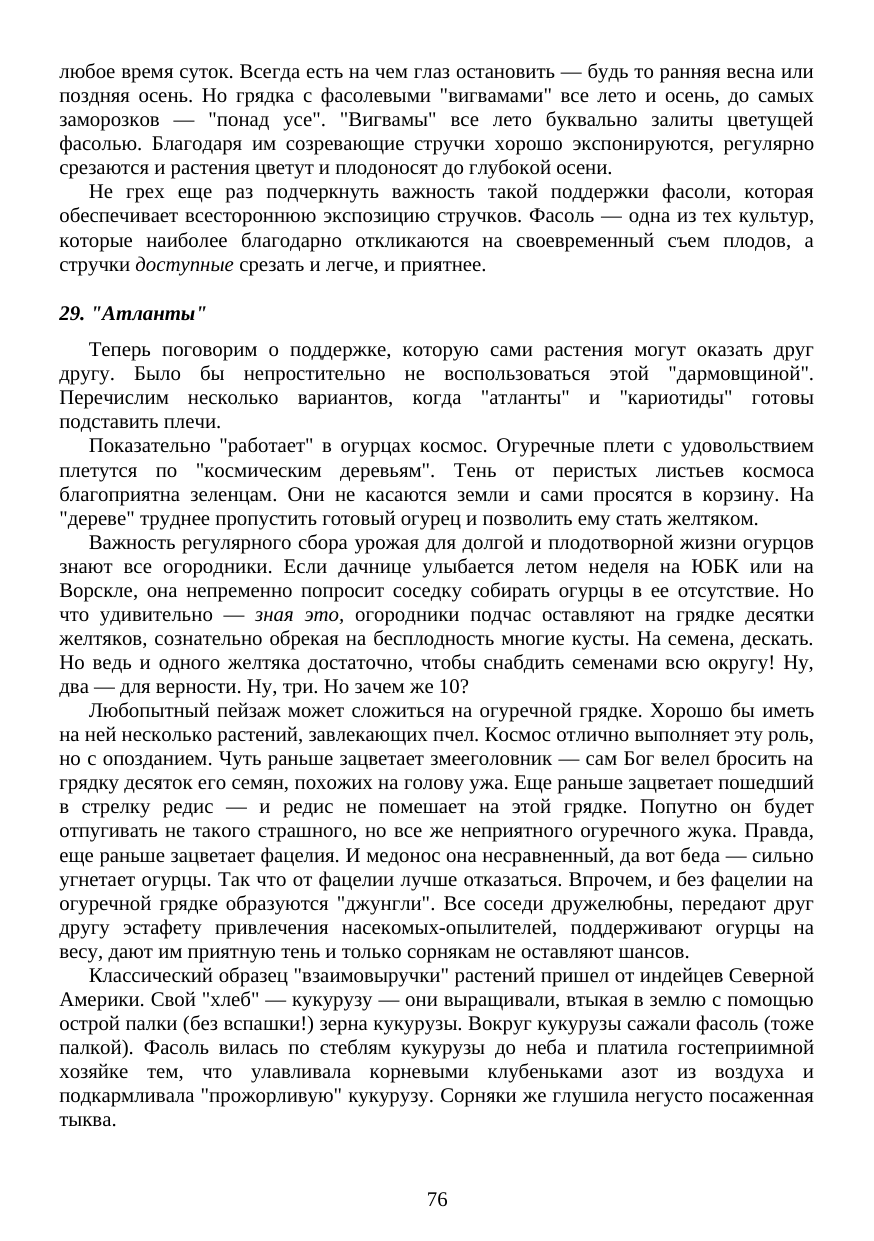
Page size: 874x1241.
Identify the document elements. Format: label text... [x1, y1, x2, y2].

text Классический образец "взаимовыручки" растений пришел от индейцев Северной Америки. Свой "хлеб" ― кукурузу ― они выращивали, втыкая в землю с помощью острой палки (без вспашки!) зерна кукурузы. Вокруг кукурузы сажали фасоль (тоже палкой). Фасоль вилась по стеблям кукурузы до неба и платила гостеприимной хозяйке тем, что улавливала корневыми клубеньками азот из воздуха и подкармливала "прожорливую" кукурузу. Сорняки же глушила негусто посаженная тыква. [59, 963, 815, 1131]
text Важность регулярного сбора урожая для долгой и плодотворной жизни огурцов знают все огородники. Если дачнице улыбается летом неделя на ЮБК или на Ворскле, она непременно попросит соседку собирать огурцы в ее отсутствие. Но что удивительно ― зная это, огородники подчас оставляют на грядке десятки желтяков, сознательно обрекая на бесплодность многие кусты. На семена, дескать. Но ведь и одного желтяка достаточно, чтобы снабдить семенами всю округу! Ну, два ― для верности. Ну, три. Но зачем же 10? [59, 530, 815, 698]
text любое время суток. Всегда есть на чем глаз остановить ― будь то ранняя весна или поздняя осень. Но грядка с фасолевыми "вигвамами" все лето и осень, до самых заморозков ― "понад усе". "Вигвамы" все лето буквально залиты цветущей фасолью. Благодаря им созревающие стручки хорошо экспонируются, регулярно срезаются и растения цветут и плодоносят до глубокой осени. [59, 59, 815, 179]
text Не грех еще раз подчеркнуть важность такой поддержки фасоли, которая обеспечивает всестороннюю экспозицию стручков. Фасоль ― одна из тех культур, которые наиболее благодарно откликаются на своевременный съем плодов, а стручки доступные срезать и легче, и приятнее. [59, 179, 815, 276]
text Теперь поговорим о поддержке, которую сами растения могут оказать друг другу. Было бы непростительно не воспользоваться этой "дармовщиной". Перечислим несколько вариантов, когда "атланты" и "кариотиды" готовы подставить плечи. [59, 337, 815, 433]
text Показательно "работает" в огурцах космос. Огуречные плети с удовольствием плетутся по "космическим деревьям". Тень от перистых листьев космоса благоприятна зеленцам. Они не касаются земли и сами просятся в корзину. На "дереве" труднее пропустить готовый огурец и позволить ему стать желтяком. [59, 433, 815, 530]
subtitle 29. "Атланты" [59, 301, 815, 325]
text Любопытный пейзаж может сложиться на огуречной грядке. Хорошо бы иметь на ней несколько растений, завлекающих пчел. Космос отлично выполняет эту роль, но с опозданием. Чуть раньше зацветает змееголовник ― сам Бог велел бросить на грядку десяток его семян, похожих на голову ужа. Еще раньше зацветает пошедший в стрелку редис ― и редис не помешает на этой грядке. Попутно он будет отпугивать не такого страшного, но все же неприятного огуречного жука. Правда, еще раньше зацветает фацелия. И медонос она несравненный, да вот беда ― сильно угнетает огурцы. Так что от фацелии лучше отказаться. Впрочем, и без фацелии на огуречной грядке образуются "джунгли". Все соседи дружелюбны, передают друг другу эстафету привлечения насекомых-опылителей, поддерживают огурцы на весу, дают им приятную тень и только сорнякам не оставляют шансов. [59, 698, 815, 963]
